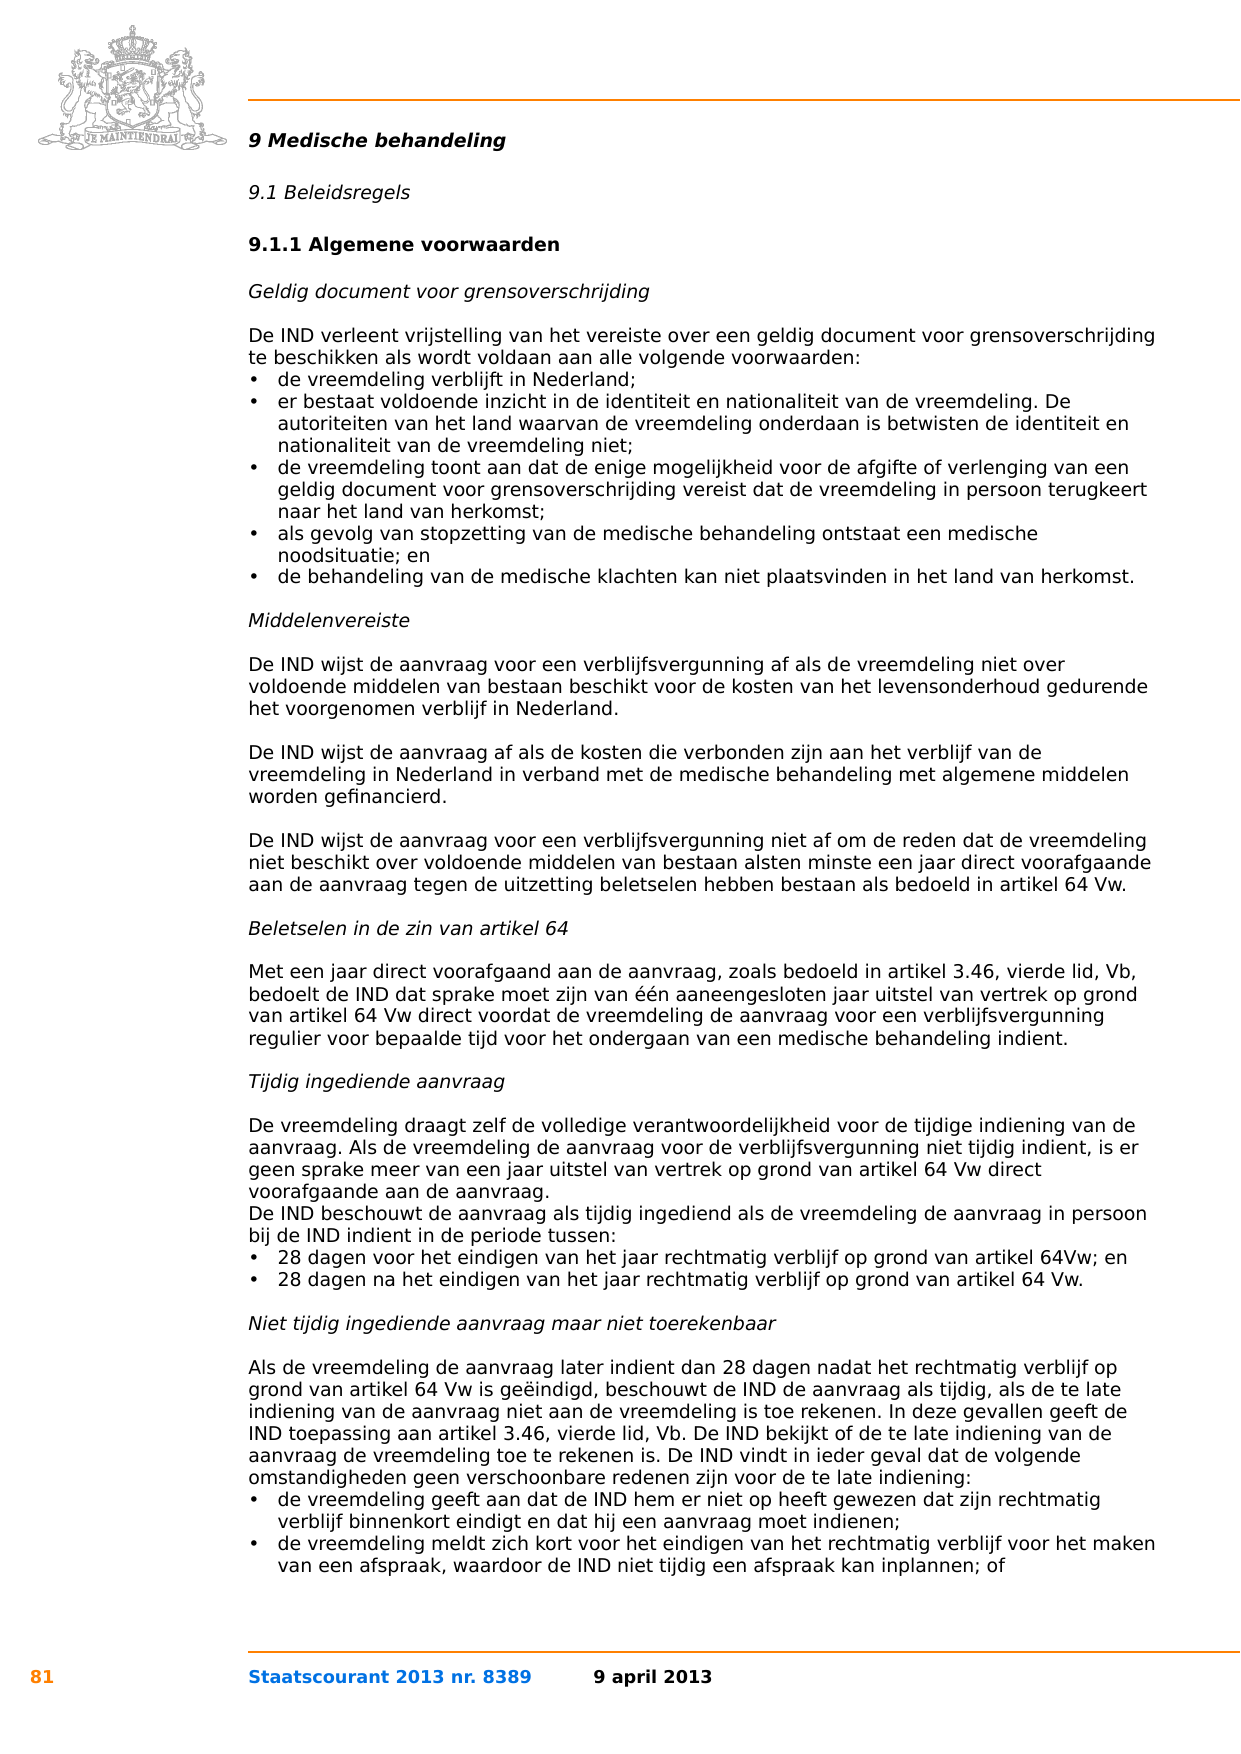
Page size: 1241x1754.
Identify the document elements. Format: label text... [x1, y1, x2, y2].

text • 28 dagen na het eindigen van het jaar rechtmatig verblijf op grond van artikel 64 Vw. [248, 1269, 1163, 1291]
subtitle Tijdig ingediende aanvraag [248, 1071, 1163, 1093]
text • als gevolg van stopzetting van de medische behandeling ontstaat een medische noodsituatie; en [248, 522, 1163, 566]
text • de vreemdeling toont aan dat de enige mogelijkheid voor de afgifte of verlenging van een geldig document voor grensoverschrijding vereist dat de vreemdeling in persoon terugkeert naar het land van herkomst; [248, 457, 1163, 522]
text • de vreemdeling meldt zich kort voor het eindigen van het rechtmatig verblijf voor het maken van een afspraak, waardoor de IND niet tijdig een afspraak kan inplannen; of [248, 1532, 1163, 1576]
subtitle Beletselen in de zin van artikel 64 [248, 918, 1163, 939]
text De IND verleent vrijstelling van het vereiste over een geldig document voor grensoverschrijding te beschikken als wordt voldaan aan alle volgende voorwaarden: [248, 325, 1163, 369]
subtitle Niet tijdig ingediende aanvraag maar niet toerekenbaar [248, 1313, 1163, 1335]
text De IND wijst de aanvraag voor een verblijfsvergunning niet af om de reden dat de vreemdeling niet beschikt over voldoende middelen van bestaan alsten minste een jaar direct voorafgaande aan de aanvraag tegen de uitzetting beletselen hebben bestaan als bedoeld in artikel 64 Vw. [248, 830, 1163, 896]
subtitle 9.1 Beleidsregels [248, 182, 1163, 204]
text • er bestaat voldoende inzicht in de identiteit en nationaliteit van de vreemdeling. De autoriteiten van het land waarvan de vreemdeling onderdaan is betwisten de identiteit en nationaliteit van de vreemdeling niet; [248, 391, 1163, 457]
text • de behandeling van de medische klachten kan niet plaatsvinden in het land van herkomst. [248, 566, 1163, 588]
subtitle Middelenvereiste [248, 610, 1163, 632]
text Als de vreemdeling de aanvraag later indient dan 28 dagen nadat het rechtmatig verblijf op grond van artikel 64 Vw is geëindigd, beschouwt de IND de aanvraag als tijdig, als de te late indiening van de aanvraag niet aan de vreemdeling is toe rekenen. In deze gevallen geeft de IND toepassing aan artikel 3.46, vierde lid, Vb. De IND bekijkt of de te late indiening van de aanvraag de vreemdeling toe te rekenen is. De IND vindt in ieder geval dat de volgende omstandigheden geen verschoonbare redenen zijn voor de te late indiening: [248, 1357, 1163, 1488]
text • de vreemdeling verblijft in Nederland; [248, 369, 1163, 391]
text • 28 dagen voor het eindigen van het jaar rechtmatig verblijf op grond van artikel 64Vw; en [248, 1247, 1163, 1269]
subtitle 9.1.1 Algemene voorwaarden [248, 234, 1163, 256]
subtitle 9 Medische behandeling [248, 130, 1163, 152]
text De vreemdeling draagt zelf de volledige verantwoordelijkheid voor de tijdige indiening van de aanvraag. Als de vreemdeling de aanvraag voor de verblijfsvergunning niet tijdig indient, is er geen sprake meer van een jaar uitstel van vertrek op grond van artikel 64 Vw direct voorafgaande aan de aanvraag. [248, 1115, 1163, 1203]
text De IND beschouwt de aanvraag als tijdig ingediend als de vreemdeling de aanvraag in persoon bij de IND indient in de periode tussen: [248, 1203, 1163, 1247]
text • de vreemdeling geeft aan dat de IND hem er niet op heeft gewezen dat zijn rechtmatig verblijf binnenkort eindigt en dat hij een aanvraag moet indienen; [248, 1488, 1163, 1532]
subtitle Geldig document voor grensoverschrijding [248, 281, 1163, 303]
picture [38, 25, 227, 150]
text De IND wijst de aanvraag af als de kosten die verbonden zijn aan het verblijf van de vreemdeling in Nederland in verband met de medische behandeling met algemene middelen worden gefinancierd. [248, 742, 1163, 808]
text Met een jaar direct voorafgaand aan de aanvraag, zoals bedoeld in artikel 3.46, vierde lid, Vb, bedoelt de IND dat sprake moet zijn van één aaneengesloten jaar uitstel van vertrek op grond van artikel 64 Vw direct voordat de vreemdeling de aanvraag voor een verblijfsvergunning regulier voor bepaalde tijd voor het ondergaan van een medische behandeling indient. [248, 961, 1163, 1049]
text De IND wijst de aanvraag voor een verblijfsvergunning af als de vreemdeling niet over voldoende middelen van bestaan beschikt voor de kosten van het levensonderhoud gedurende het voorgenomen verblijf in Nederland. [248, 654, 1163, 720]
